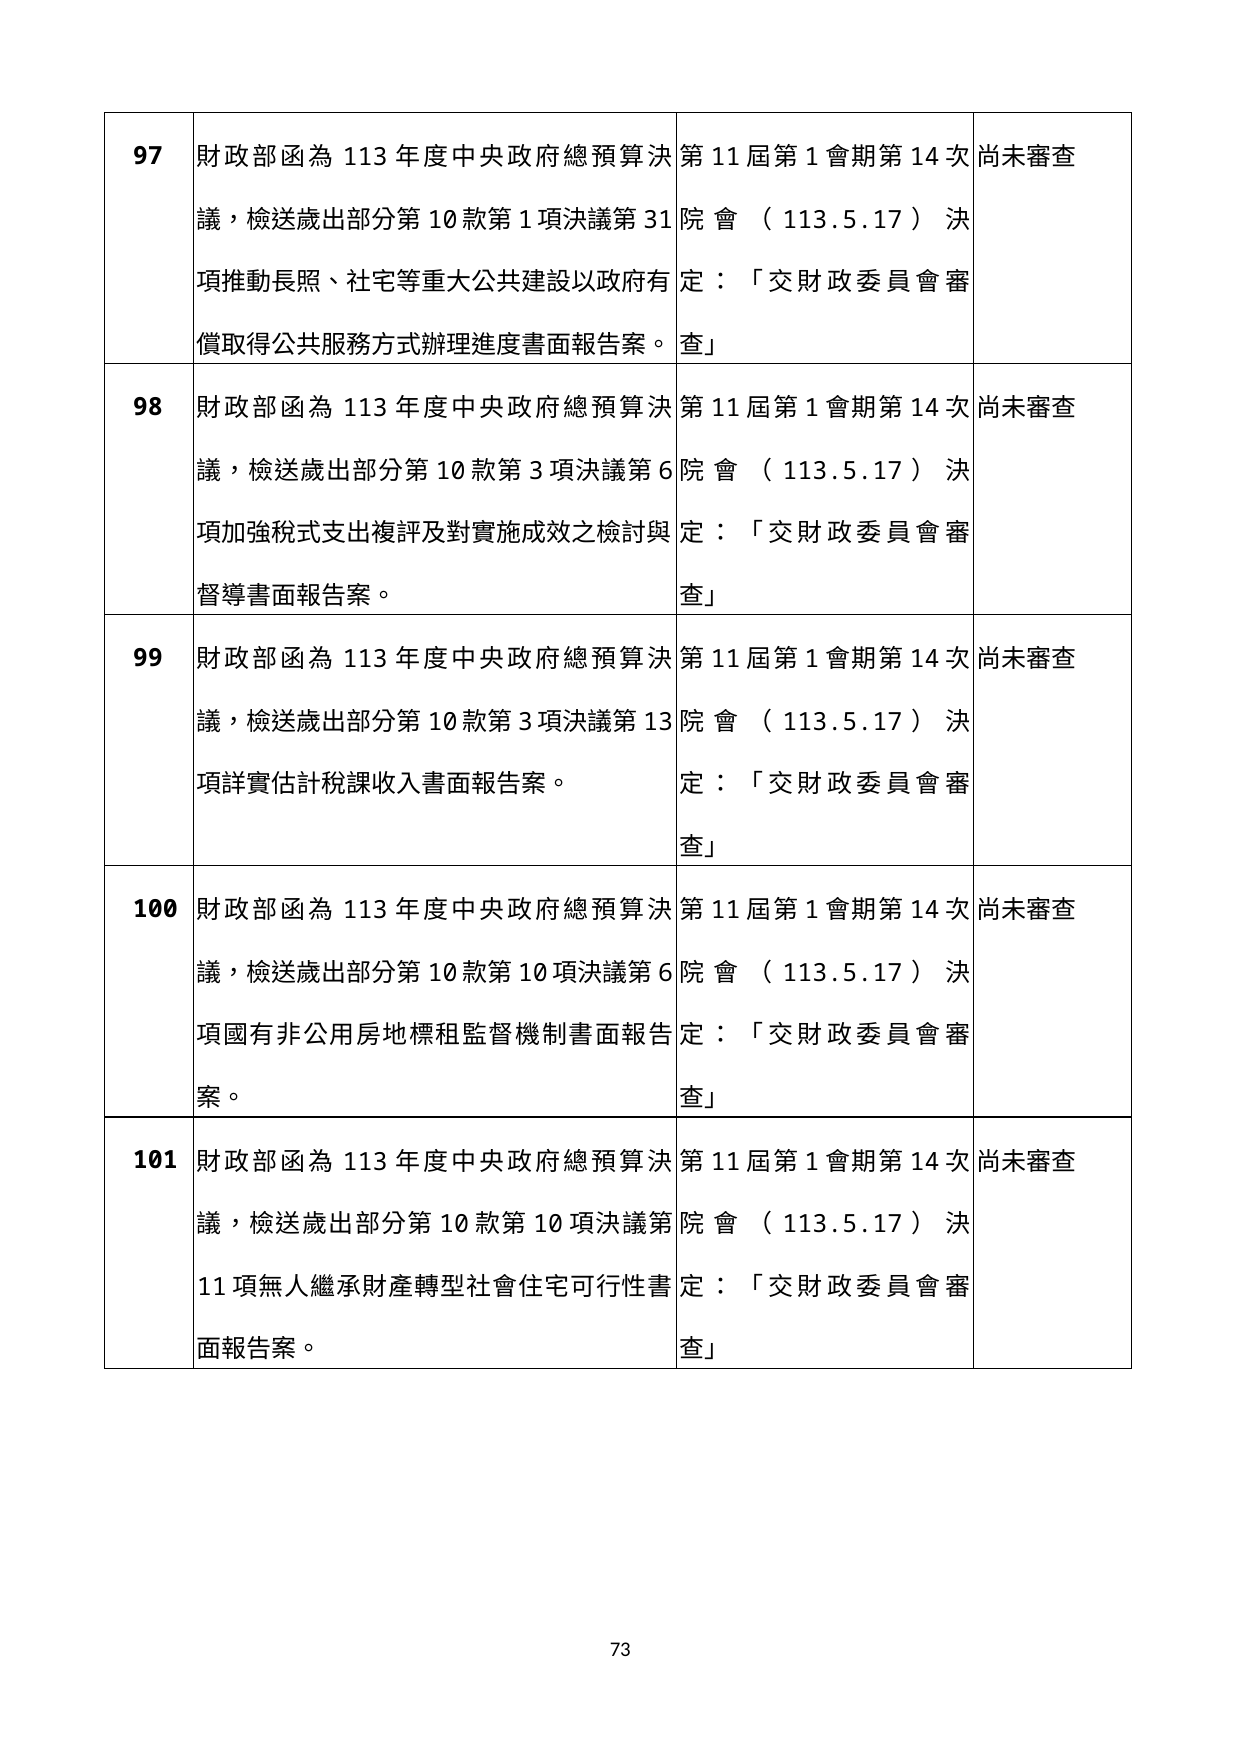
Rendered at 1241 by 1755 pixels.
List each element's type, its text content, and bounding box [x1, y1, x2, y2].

table_cell [105, 113, 193, 363]
table_cell 尚未審查 [974, 113, 1131, 363]
table_cell 第11屆第1會期第14次院會（113.5.17）決定：「交財政委員會審查」 [677, 1118, 973, 1367]
table_cell [1132, 112, 1136, 363]
table_cell 第11屆第1會期第14次院會（113.5.17）決定：「交財政委員會審查」 [677, 866, 973, 1116]
table_cell 第11屆第1會期第14次院會（113.5.17）決定：「交財政委員會審查」 [677, 113, 973, 363]
table_cell [1132, 363, 1136, 614]
table_cell [105, 866, 193, 1116]
table_cell 財政部函為113年度中央政府總預算決議，檢送歲出部分第10款第10項決議第11項無人繼承財產轉型社會住宅可行性書面報告案。 [194, 1118, 676, 1367]
table_cell 財政部函為113年度中央政府總預算決議，檢送歲出部分第10款第3項決議第13項詳實估計稅課收入書面報告案。 [194, 615, 676, 865]
table_cell [105, 364, 193, 614]
table_cell 第11屆第1會期第14次院會（113.5.17）決定：「交財政委員會審查」 [677, 364, 973, 614]
table_cell 尚未審查 [974, 364, 1131, 614]
table_cell 尚未審查 [974, 615, 1131, 865]
table_cell 財政部函為113年度中央政府總預算決議，檢送歲出部分第10款第3項決議第6項加強稅式支出複評及對實施成效之檢討與督導書面報告案。 [194, 364, 676, 614]
table_cell 第11屆第1會期第14次院會（113.5.17）決定：「交財政委員會審查」 [677, 615, 973, 865]
table_cell [105, 1118, 193, 1367]
table_cell [105, 615, 193, 865]
table_cell [1132, 614, 1136, 865]
table_cell 尚未審查 [974, 1118, 1131, 1367]
table_cell 財政部函為113年度中央政府總預算決議，檢送歲出部分第10款第1項決議第31項推動長照、社宅等重大公共建設以政府有償取得公共服務方式辦理進度書面報告案。 [194, 113, 676, 363]
table_cell [1132, 865, 1136, 1116]
table_cell 尚未審查 [974, 866, 1131, 1116]
table_cell 財政部函為113年度中央政府總預算決議，檢送歲出部分第10款第10項決議第6項國有非公用房地標租監督機制書面報告案。 [194, 866, 676, 1116]
table_cell [1132, 1116, 1136, 1367]
